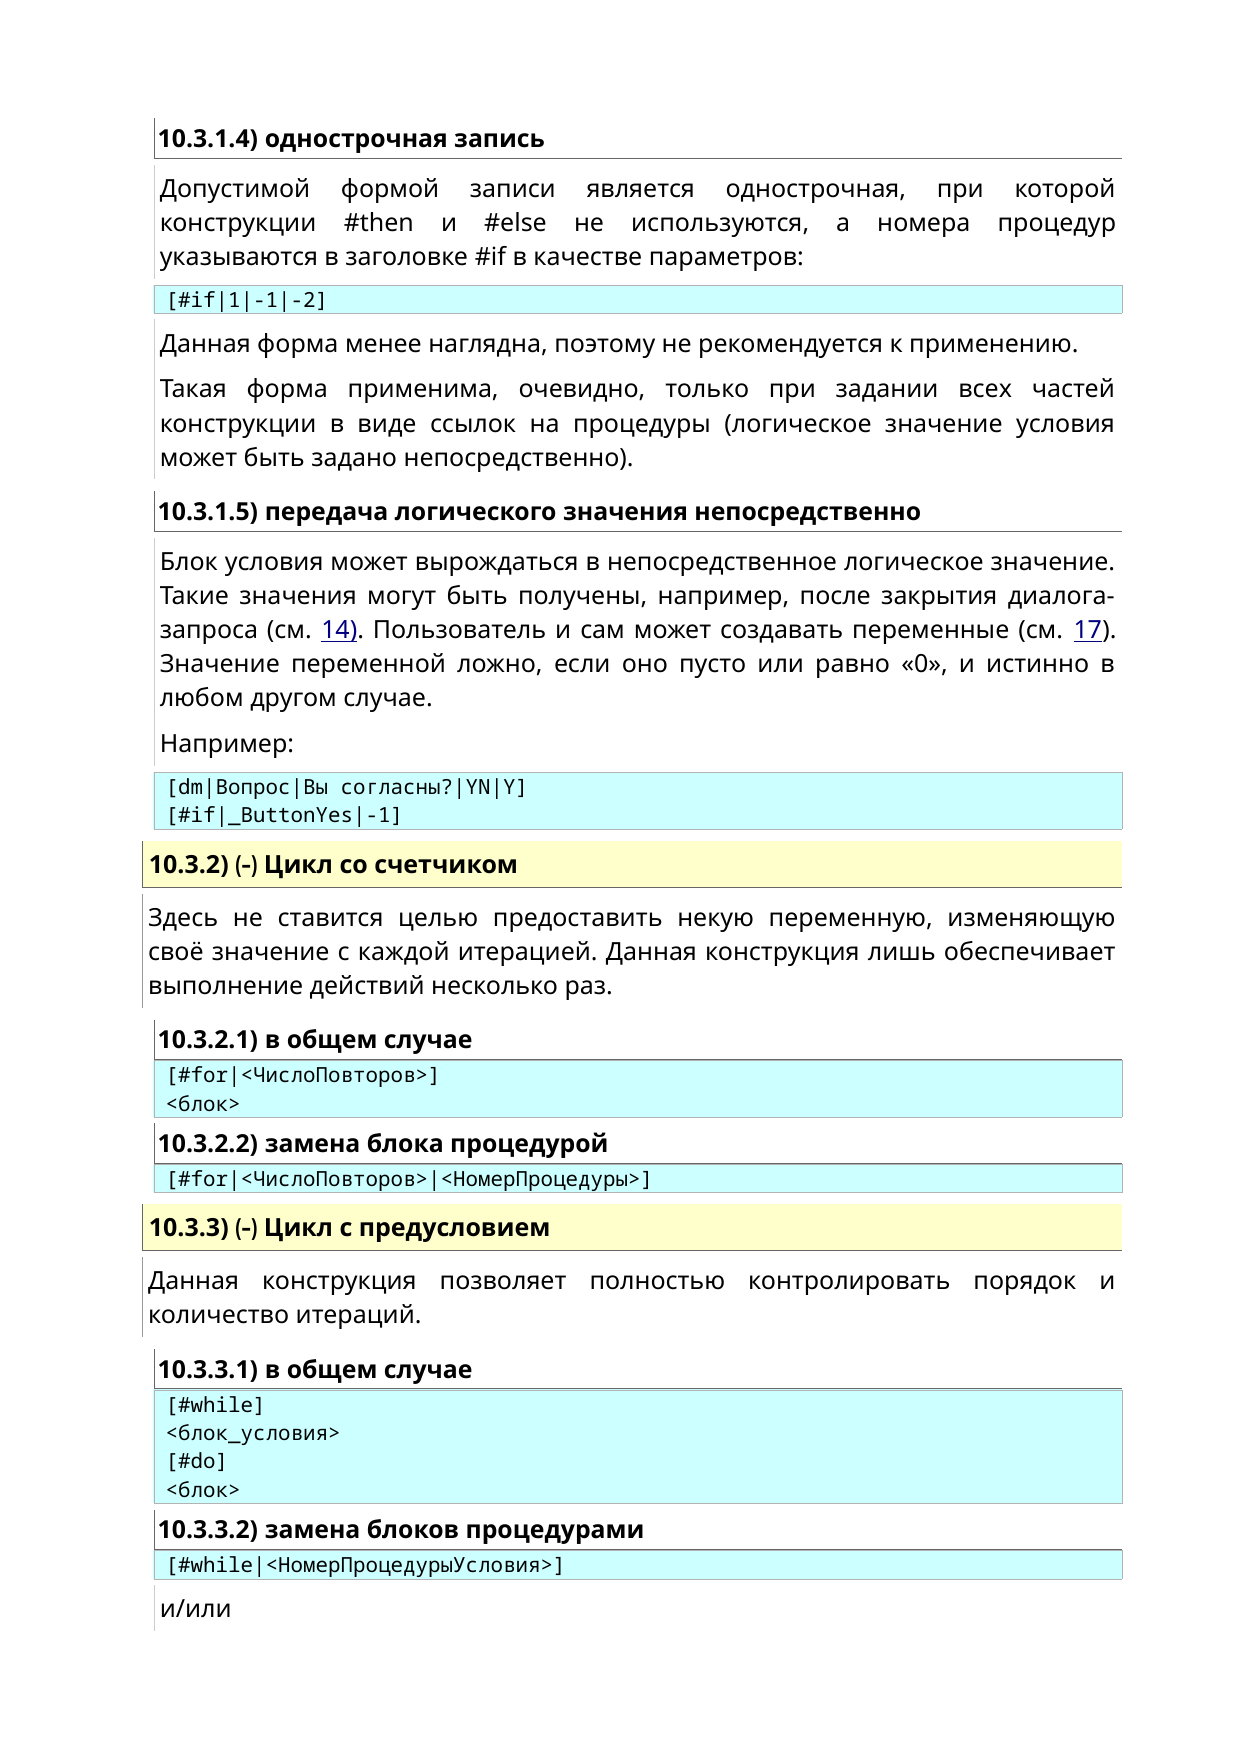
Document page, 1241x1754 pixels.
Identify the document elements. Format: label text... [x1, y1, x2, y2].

subtitle замена блока процедурой [155, 1123, 1122, 1163]
text Данная конструкция позволяет полностью контролировать порядок и количество итераций. [143, 1257, 1122, 1337]
subtitle (–) Цикл со счетчиком [143, 841, 1122, 887]
text [#while|<НомерПроцедурыУсловия>] [155, 1551, 1122, 1579]
text Данная форма менее наглядна, поэтому не рекомендуется к применению. [155, 319, 1122, 359]
text <блок> [155, 1475, 1122, 1503]
text [#while] [155, 1391, 1122, 1418]
text [#if|_ButtonYes|-1] [155, 800, 1122, 829]
subtitle (–) Цикл с предусловием [143, 1204, 1122, 1250]
text Блок условия может вырождаться в непосредственное логическое значение. Такие значения могут быть получены, например, после закрытия диалога-запроса (см. 14). Пользователь и сам может создавать переменные (см. 17). Значение переменной ложно, если оно пусто или равно «0», и истинно в любом другом случае. [155, 538, 1122, 714]
subtitle передача логического значения непосредственно [155, 491, 1122, 531]
text Такая форма применима, очевидно, только при задании всех частей конструкции в виде ссылок на процедуры (логическое значение условия может быть задано непосредственно). [155, 365, 1122, 479]
text Здесь не ставится целью предоставить некую переменную, изменяющую своё значение с каждой итерацией. Данная конструкция лишь обеспечивает выполнение действий несколько раз. [142, 893, 1122, 1008]
text [#do] [155, 1446, 1122, 1475]
text [#if|1|-1|-2] [155, 286, 1122, 313]
text [dm|Вопрос|Вы согласны?|YN|Y] [155, 773, 1122, 800]
text <блок_условия> [155, 1418, 1122, 1446]
subtitle замена блоков процедурами [153, 1509, 1122, 1550]
text Допустимой формой записи является однострочная, при которой конструкции #then и #else не используются, а номера процедур указываются в заголовке #if в качестве параметров: [155, 165, 1122, 279]
text и/или [155, 1585, 1122, 1631]
subtitle однострочная запись [155, 118, 1122, 158]
subtitle в общем случае [153, 1019, 1122, 1060]
text [#for|<ЧислоПовторов>|<НомерПроцедуры>] [155, 1165, 1122, 1192]
subtitle в общем случае [155, 1349, 1122, 1388]
text [#for|<ЧислоПовторов>] [155, 1061, 1122, 1088]
text Например: [155, 720, 1122, 766]
text <блок> [155, 1088, 1122, 1117]
